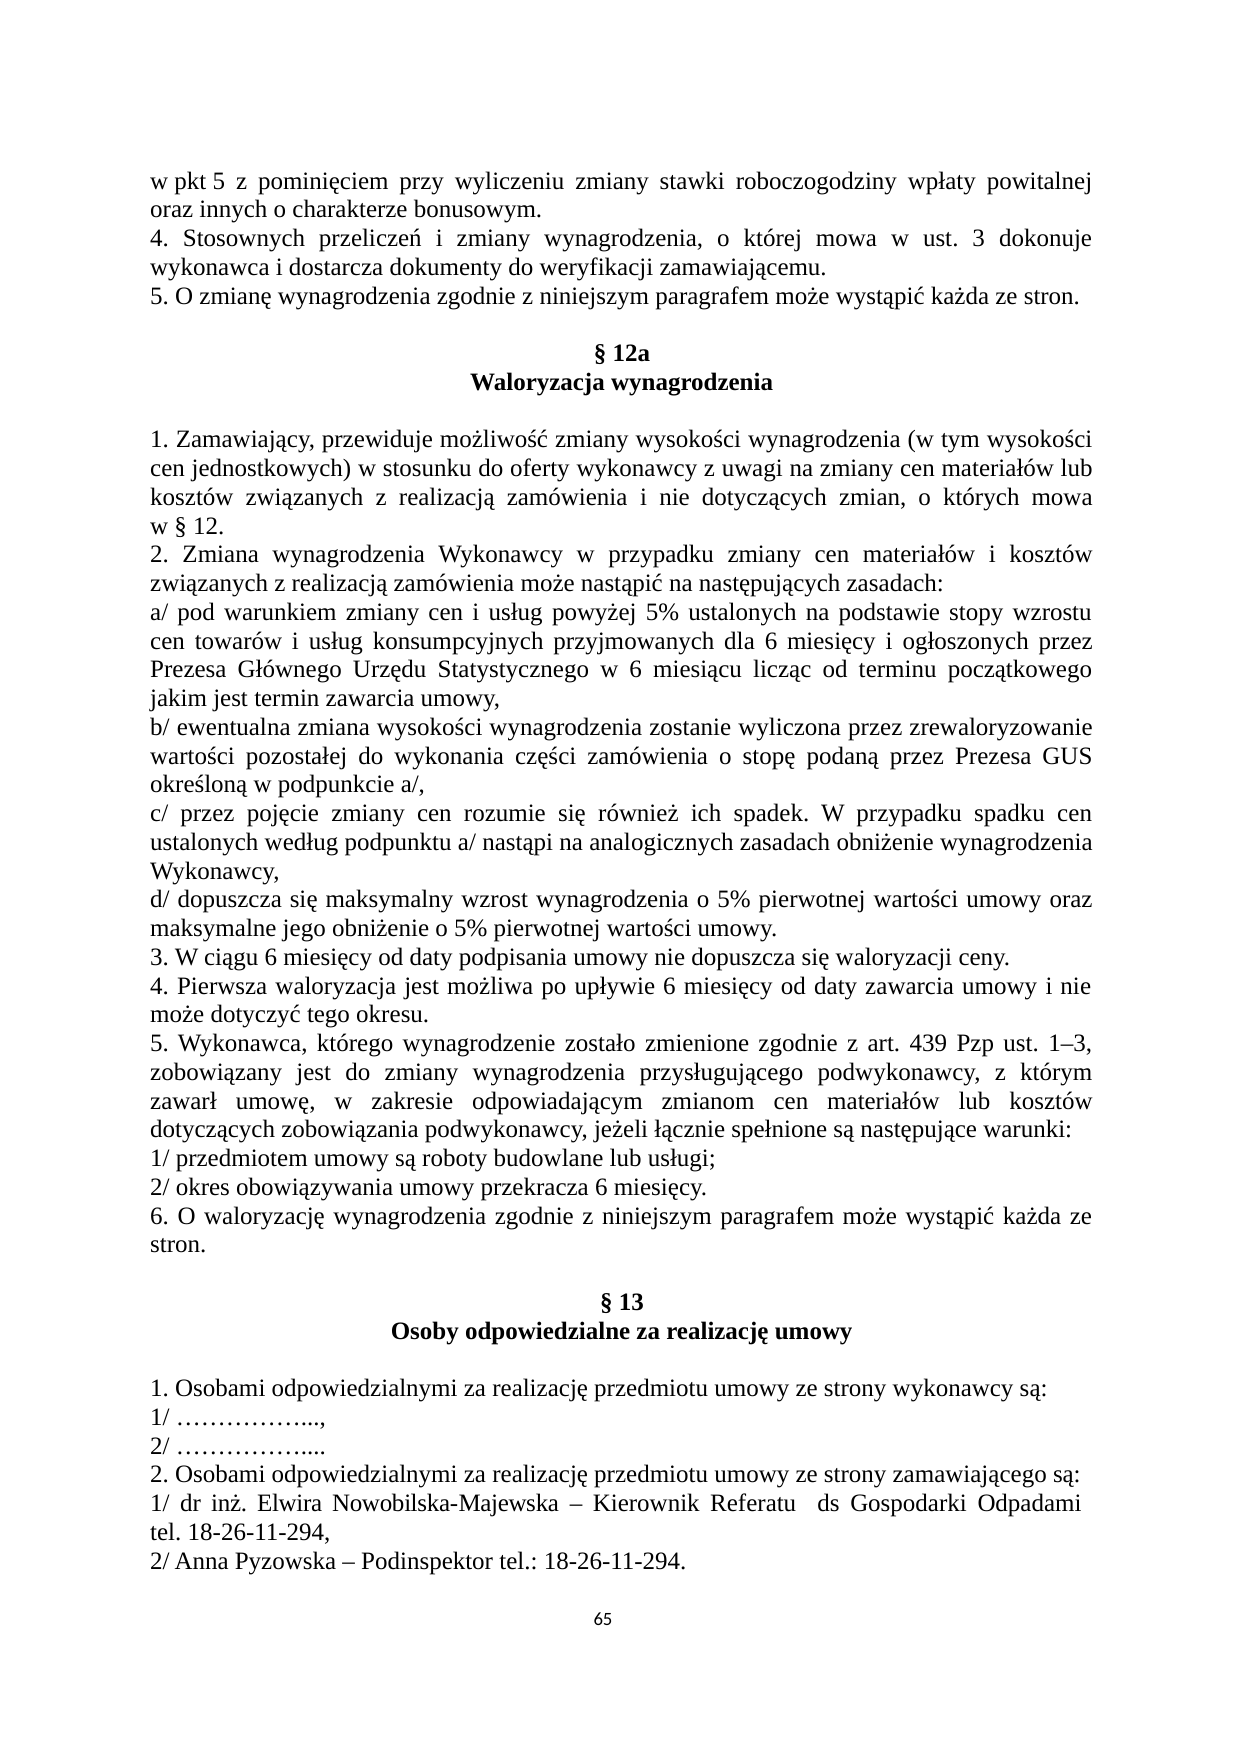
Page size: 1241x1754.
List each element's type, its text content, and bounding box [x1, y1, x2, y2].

text 4. Stosownych przeliczeń i zmiany wynagrodzenia, o której mowa w ust. 3 dokonuje wykonawca i dostarcza dokumenty do weryfikacji zamawiającemu. [150, 223, 1093, 281]
text 2/ okres obowiązywania umowy przekracza 6 miesięcy. [150, 1172, 1093, 1201]
text 2/ …………….... [150, 1431, 1093, 1459]
text § 13 [150, 1287, 1093, 1316]
text 6. O waloryzację wynagrodzenia zgodnie z niniejszym paragrafem może wystąpić każda ze stron. [150, 1201, 1093, 1258]
text Osoby odpowiedzialne za realizację umowy [150, 1316, 1093, 1344]
text § 12a [150, 338, 1093, 367]
text 2/ Anna Pyzowska – Podinspektor tel.: 18-26-11-294. [150, 1546, 1093, 1574]
text 2. Zmiana wynagrodzenia Wykonawcy w przypadku zmiany cen materiałów i kosztów związanych z realizacją zamówienia może nastąpić na następujących zasadach: [150, 539, 1093, 597]
text 1/ dr inż. Elwira Nowobilska-Majewska – Kierownik Referatu ds Gospodarki Odpadami tel. 18-26-11-294, [150, 1488, 1093, 1546]
text 4. Pierwsza waloryzacja jest możliwa po upływie 6 miesięcy od daty zawarcia umowy i nie może dotyczyć tego okresu. [150, 971, 1093, 1028]
text c/ przez pojęcie zmiany cen rozumie się również ich spadek. W przypadku spadku cen ustalonych według podpunktu a/ nastąpi na analogicznych zasadach obniżenie wynagrodzenia Wykonawcy, [150, 798, 1093, 884]
text a/ pod warunkiem zmiany cen i usług powyżej 5% ustalonych na podstawie stopy wzrostu cen towarów i usług konsumpcyjnych przyjmowanych dla 6 miesięcy i ogłoszonych przez Prezesa Głównego Urzędu Statystycznego w 6 miesiącu licząc od terminu początkowego jakim jest termin zawarcia umowy, [150, 597, 1093, 712]
text 5. Wykonawca, którego wynagrodzenie zostało zmienione zgodnie z art. 439 Pzp ust. 1–3, zobowiązany jest do zmiany wynagrodzenia przysługującego podwykonawcy, z którym zawarł umowę, w zakresie odpowiadającym zmianom cen materiałów lub kosztów dotyczących zobowiązania podwykonawcy, jeżeli łącznie spełnione są następujące warunki: [150, 1028, 1093, 1143]
text 1/ przedmiotem umowy są roboty budowlane lub usługi; [150, 1143, 1093, 1172]
text 1/ ……………..., [150, 1402, 1093, 1431]
text 1. Osobami odpowiedzialnymi za realizację przedmiotu umowy ze strony wykonawcy są: [150, 1373, 1093, 1402]
text 3. W ciągu 6 miesięcy od daty podpisania umowy nie dopuszcza się waloryzacji ceny. [150, 942, 1093, 971]
text Waloryzacja wynagrodzenia [150, 367, 1093, 396]
text 1. Zamawiający, przewiduje możliwość zmiany wysokości wynagrodzenia (w tym wysokości cen jednostkowych) w stosunku do oferty wykonawcy z uwagi na zmiany cen materiałów lub kosztów związanych z realizacją zamówienia i nie dotyczących zmian, o których mowa w § 12. [150, 424, 1093, 539]
text w pkt 5 z pominięciem przy wyliczeniu zmiany stawki roboczogodziny wpłaty powitalnej oraz innych o charakterze bonusowym. [150, 166, 1093, 223]
text 2. Osobami odpowiedzialnymi za realizację przedmiotu umowy ze strony zamawiającego są: [150, 1459, 1093, 1488]
text d/ dopuszcza się maksymalny wzrost wynagrodzenia o 5% pierwotnej wartości umowy oraz maksymalne jego obniżenie o 5% pierwotnej wartości umowy. [150, 884, 1093, 942]
text b/ ewentualna zmiana wysokości wynagrodzenia zostanie wyliczona przez zrewaloryzowanie wartości pozostałej do wykonania części zamówienia o stopę podaną przez Prezesa GUS określoną w podpunkcie a/, [150, 712, 1093, 798]
text 5. O zmianę wynagrodzenia zgodnie z niniejszym paragrafem może wystąpić każda ze stron. [150, 281, 1093, 309]
